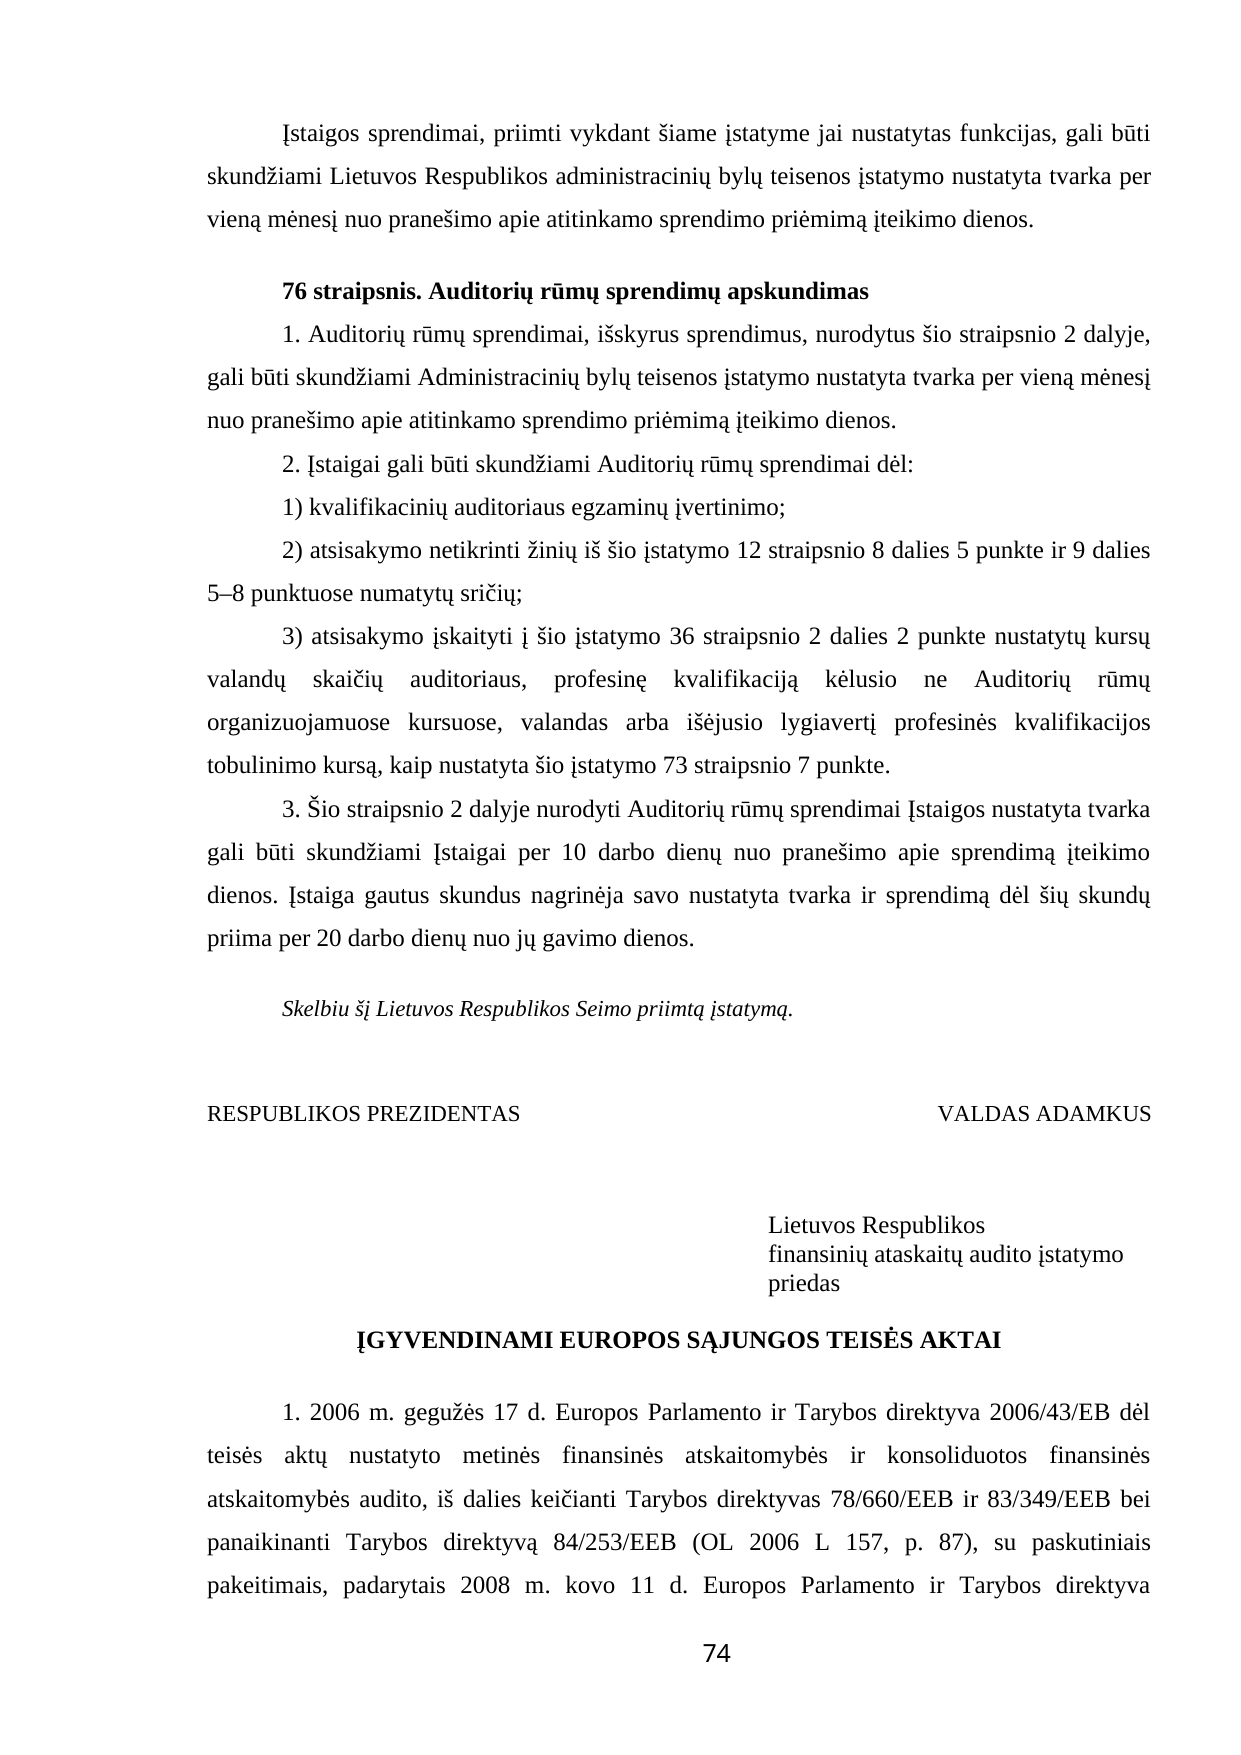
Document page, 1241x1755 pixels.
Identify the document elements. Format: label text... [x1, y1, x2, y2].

text 1. Auditorių rūmų sprendimai, išskyrus sprendimus, nurodytus šio straipsnio 2 dalyje, gali būti skundžiami Administracinių bylų teisenos įstatymo nustatyta tvarka per vieną mėnesį nuo pranešimo apie atitinkamo sprendimo priėmimą įteikimo dienos. [207, 319, 1152, 434]
text Skelbiu šį Lietuvos Respublikos Seimo priimtą įstatymą. [207, 995, 1152, 1021]
text 1) kvalifikacinių auditoriaus egzaminų įvertinimo; [207, 492, 1152, 521]
text Lietuvos Respublikos [207, 1211, 1152, 1239]
text finansinių ataskaitų audito įstatymo [207, 1239, 1152, 1268]
text 76 straipsnis. Auditorių rūmų sprendimų apskundimas [207, 276, 1152, 305]
text 2) atsisakymo netikrinti žinių iš šio įstatymo 12 straipsnio 8 dalies 5 punkte ir 9 dalies 5–8 punktuose numatytų sričių; [207, 535, 1152, 607]
text 1. 2006 m. gegužės 17 d. Europos Parlamento ir Tarybos direktyva 2006/43/EB dėl teisės aktų nustatyto metinės finansinės atskaitomybės ir konsoliduotos finansinės atskaitomybės audito, iš dalies keičianti Tarybos direktyvas 78/660/EEB ir 83/349/EEB bei panaikinanti Tarybos direktyvą 84/253/EEB (OL 2006 L 157, p. 87), su paskutiniais pakeitimais, padarytais 2008 m. kovo 11 d. Europos Parlamento ir Tarybos direktyva [207, 1397, 1152, 1599]
text RESPUBLIKOS PREZIDENTAS VALDAS ADAMKUS [207, 1100, 1152, 1127]
text 3. Šio straipsnio 2 dalyje nurodyti Auditorių rūmų sprendimai Įstaigos nustatyta tvarka gali būti skundžiami Įstaigai per 10 darbo dienų nuo pranešimo apie sprendimą įteikimo dienos. Įstaiga gautus skundus nagrinėja savo nustatyta tvarka ir sprendimą dėl šių skundų priima per 20 darbo dienų nuo jų gavimo dienos. [207, 794, 1152, 952]
text Įstaigos sprendimai, priimti vykdant šiame įstatyme jai nustatytas funkcijas, gali būti skundžiami Lietuvos Respublikos administracinių bylų teisenos įstatymo nustatyta tvarka per vieną mėnesį nuo pranešimo apie atitinkamo sprendimo priėmimą įteikimo dienos. [207, 118, 1152, 233]
text ĮGYVENDINAMI EUROPOS SĄJUNGOS TEISĖS AKTAI [207, 1326, 1152, 1354]
text 3) atsisakymo įskaityti į šio įstatymo 36 straipsnio 2 dalies 2 punkte nustatytų kursų valandų skaičių auditoriaus, profesinę kvalifikaciją kėlusio ne Auditorių rūmų organizuojamuose kursuose, valandas arba išėjusio lygiavertį profesinės kvalifikacijos tobulinimo kursą, kaip nustatyta šio įstatymo 73 straipsnio 7 punkte. [207, 621, 1152, 779]
text priedas [207, 1268, 1152, 1297]
text 2. Įstaigai gali būti skundžiami Auditorių rūmų sprendimai dėl: [207, 449, 1152, 477]
